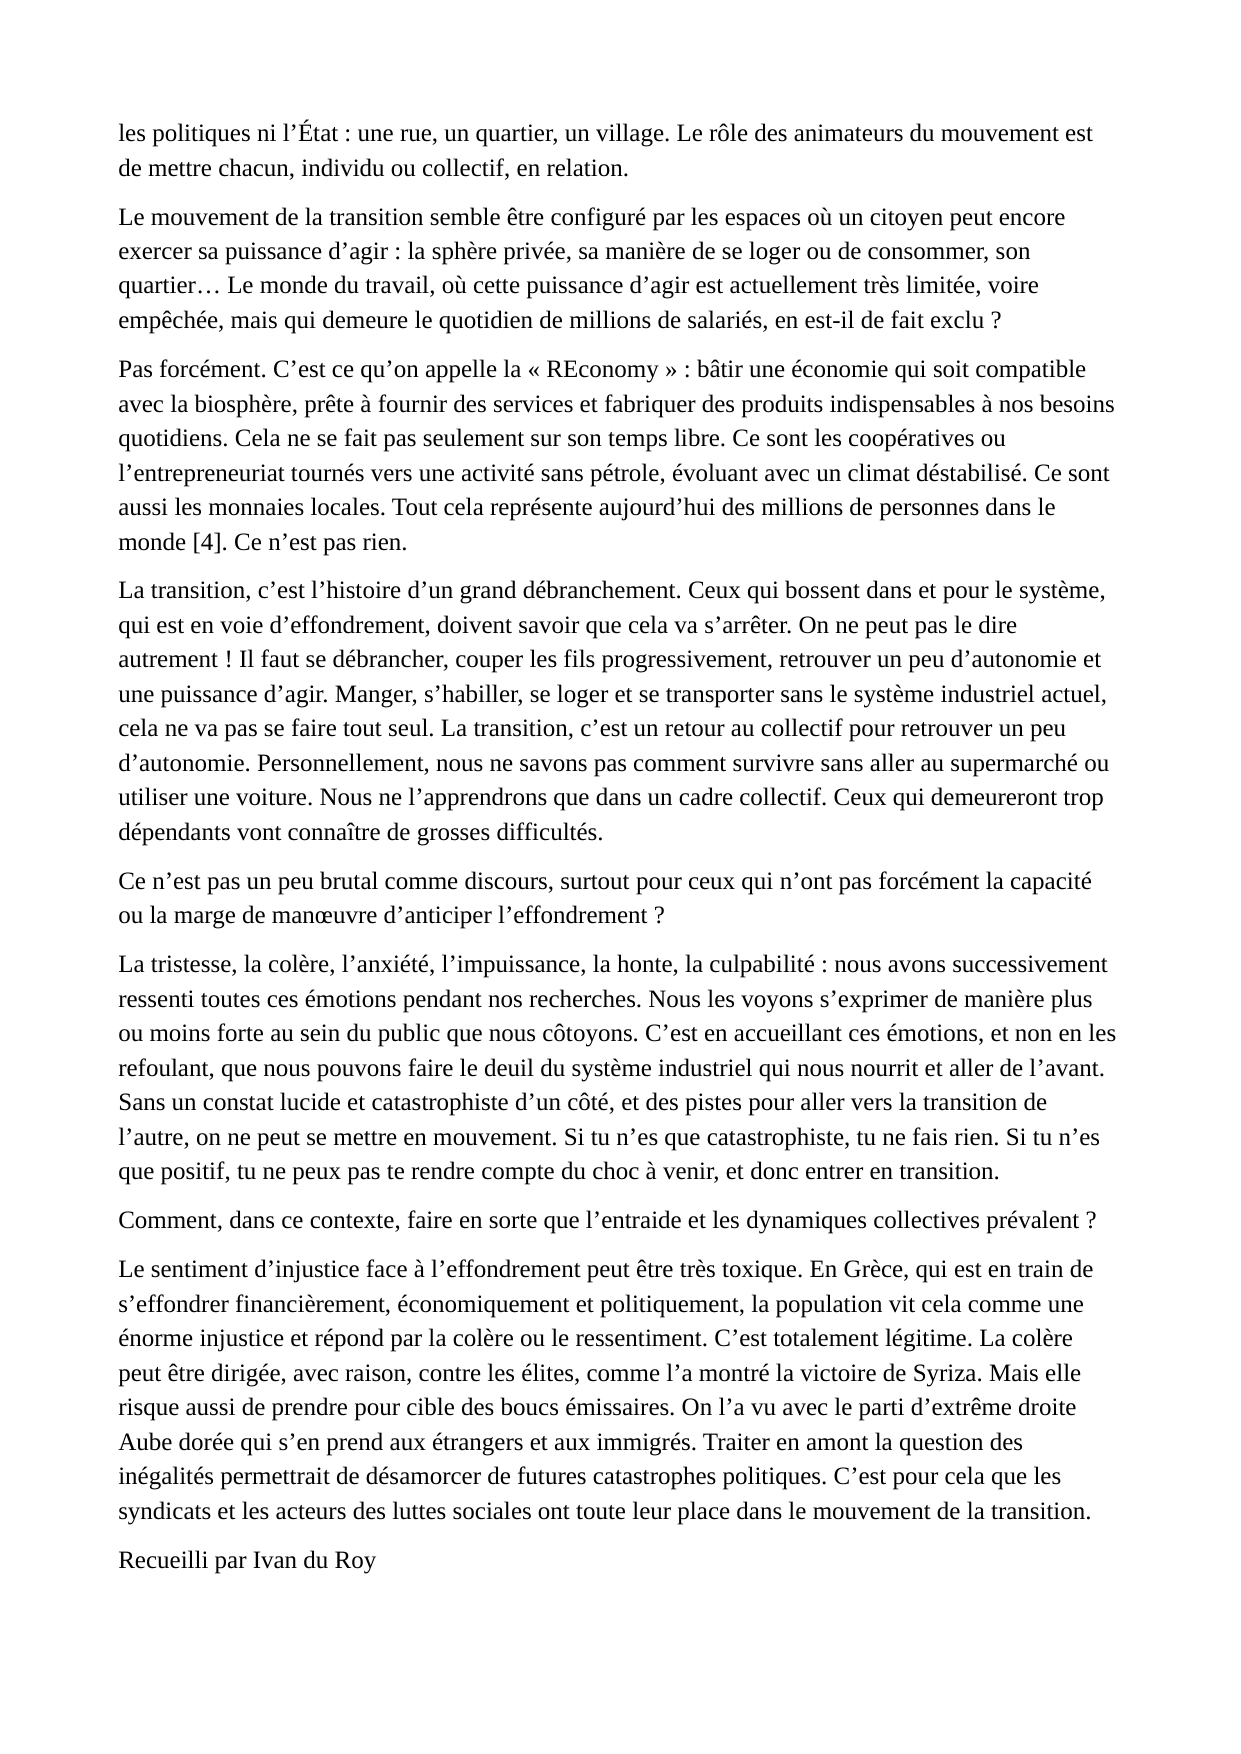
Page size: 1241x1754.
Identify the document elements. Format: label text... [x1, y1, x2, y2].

text Comment, dans ce contexte, faire en sorte que l’entraide et les dynamiques collectives prévalent ? [118, 1206, 1122, 1234]
text Recueilli par Ivan du Roy [118, 1545, 1122, 1574]
text Le sentiment d’injustice face à l’effondrement peut être très toxique. En Grèce, qui est en train de s’effondrer financièrement, économiquement et politiquement, la population vit cela comme une énorme injustice et répond par la colère ou le ressentiment. C’est totalement légitime. La colère peut être dirigée, avec raison, contre les élites, comme l’a montré la victoire de Syriza. Mais elle risque aussi de prendre pour cible des boucs émissaires. On l’a vu avec le parti d’extrême droite Aube dorée qui s’en prend aux étrangers et aux immigrés. Traiter en amont la question des inégalités permettrait de désamorcer de futures catastrophes politiques. C’est pour cela que les syndicats et les acteurs des luttes sociales ont toute leur place dans le mouvement de la transition. [118, 1254, 1122, 1525]
text Le mouvement de la transition semble être configuré par les espaces où un citoyen peut encore exercer sa puissance d’agir : la sphère privée, sa manière de se loger ou de consommer, son quartier… Le monde du travail, où cette puissance d’agir est actuellement très limitée, voire empêchée, mais qui demeure le quotidien de millions de salariés, en est-il de fait exclu ? [118, 202, 1122, 334]
text les politiques ni l’État : une rue, un quartier, un village. Le rôle des animateurs du mouvement est de mettre chacun, individu ou collectif, en relation. [118, 118, 1122, 181]
text Ce n’est pas un peu brutal comme discours, surtout pour ceux qui n’ont pas forcément la capacité ou la marge de manœuvre d’anticiper l’effondrement ? [118, 866, 1122, 929]
text La tristesse, la colère, l’anxiété, l’impuissance, la honte, la culpabilité : nous avons successivement ressenti toutes ces émotions pendant nos recherches. Nous les voyons s’exprimer de manière plus ou moins forte au sein du public que nous côtoyons. C’est en accueillant ces émotions, et non en les refoulant, que nous pouvons faire le deuil du système industriel qui nous nourrit et aller de l’avant. Sans un constat lucide et catastrophiste d’un côté, et des pistes pour aller vers la transition de l’autre, on ne peut se mettre en mouvement. Si tu n’es que catastrophiste, tu ne fais rien. Si tu n’es que positif, tu ne peux pas te rendre compte du choc à venir, et donc entrer en transition. [118, 949, 1122, 1185]
text Pas forcément. C’est ce qu’on appelle la « REconomy » : bâtir une économie qui soit compatible avec la biosphère, prête à fournir des services et fabriquer des produits indispensables à nos besoins quotidiens. Cela ne se fait pas seulement sur son temps libre. Ce sont les coopératives ou l’entrepreneuriat tournés vers une activité sans pétrole, évoluant avec un climat déstabilisé. Ce sont aussi les monnaies locales. Tout cela représente aujourd’hui des millions de personnes dans le monde [4]. Ce n’est pas rien. [118, 354, 1122, 555]
text La transition, c’est l’histoire d’un grand débranchement. Ceux qui bossent dans et pour le système, qui est en voie d’effondrement, doivent savoir que cela va s’arrêter. On ne peut pas le dire autrement ! Il faut se débrancher, couper les fils progressivement, retrouver un peu d’autonomie et une puissance d’agir. Manger, s’habiller, se loger et se transporter sans le système industriel actuel, cela ne va pas se faire tout seul. La transition, c’est un retour au collectif pour retrouver un peu d’autonomie. Personnellement, nous ne savons pas comment survivre sans aller au supermarché ou utiliser une voiture. Nous ne l’apprendrons que dans un cadre collectif. Ceux qui demeureront trop dépendants vont connaître de grosses difficultés. [118, 576, 1122, 846]
